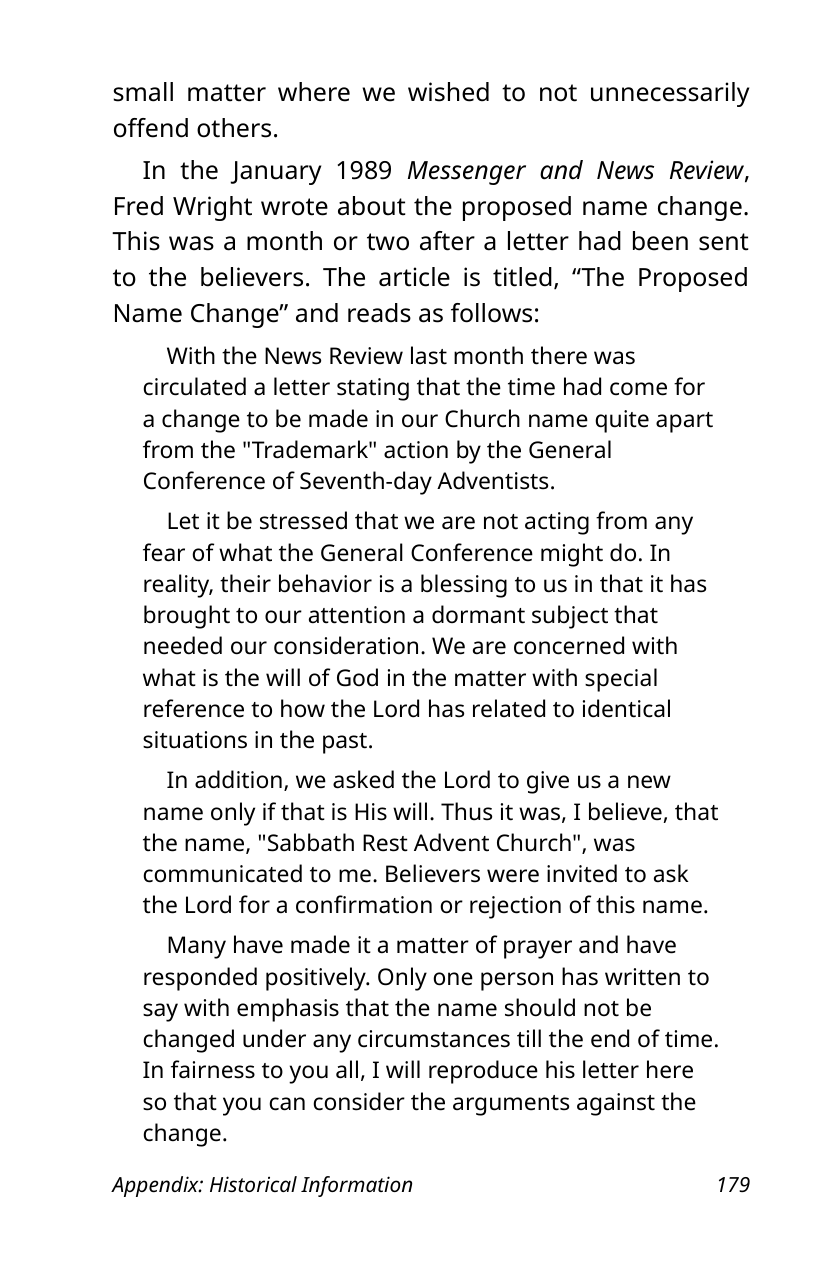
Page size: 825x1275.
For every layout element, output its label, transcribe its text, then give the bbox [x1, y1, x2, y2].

text In addition, we asked the Lord to give us a new name only if that is His will. Thus it was, I believe, that the name, "Sabbath Rest Advent Church", was communicated to me. Believers were invited to ask the Lord for a confirmation or rejection of this name. [142, 764, 720, 921]
text small matter where we wished to not unnecessarily offend others. [112, 75, 750, 145]
text Many have made it a matter of prayer and have responded positively. Only one person has written to say with emphasis that the name should not be changed under any circumstances till the end of time. In fairness to you all, I will reproduce his letter here so that you can consider the arguments against the change. [142, 929, 720, 1148]
text Let it be stressed that we are not acting from any fear of what the General Conference might do. In reality, their behavior is a blessing to us in that it has brought to our attention a dormant subject that needed our consideration. We are concerned with what is the will of God in the matter with special reference to how the Lord has related to identical situations in the past. [142, 505, 720, 755]
text In the January 1989 Messenger and News Review, Fred Wright wrote about the proposed name change. This was a month or two after a letter had been sent to the believers. The article is titled, “The Proposed Name Change” and reads as follows: [112, 152, 750, 329]
text With the News Review last month there was circulated a letter stating that the time had come for a change to be made in our Church name quite apart from the "Trademark" action by the General Conference of Seventh-day Adventists. [142, 340, 720, 496]
